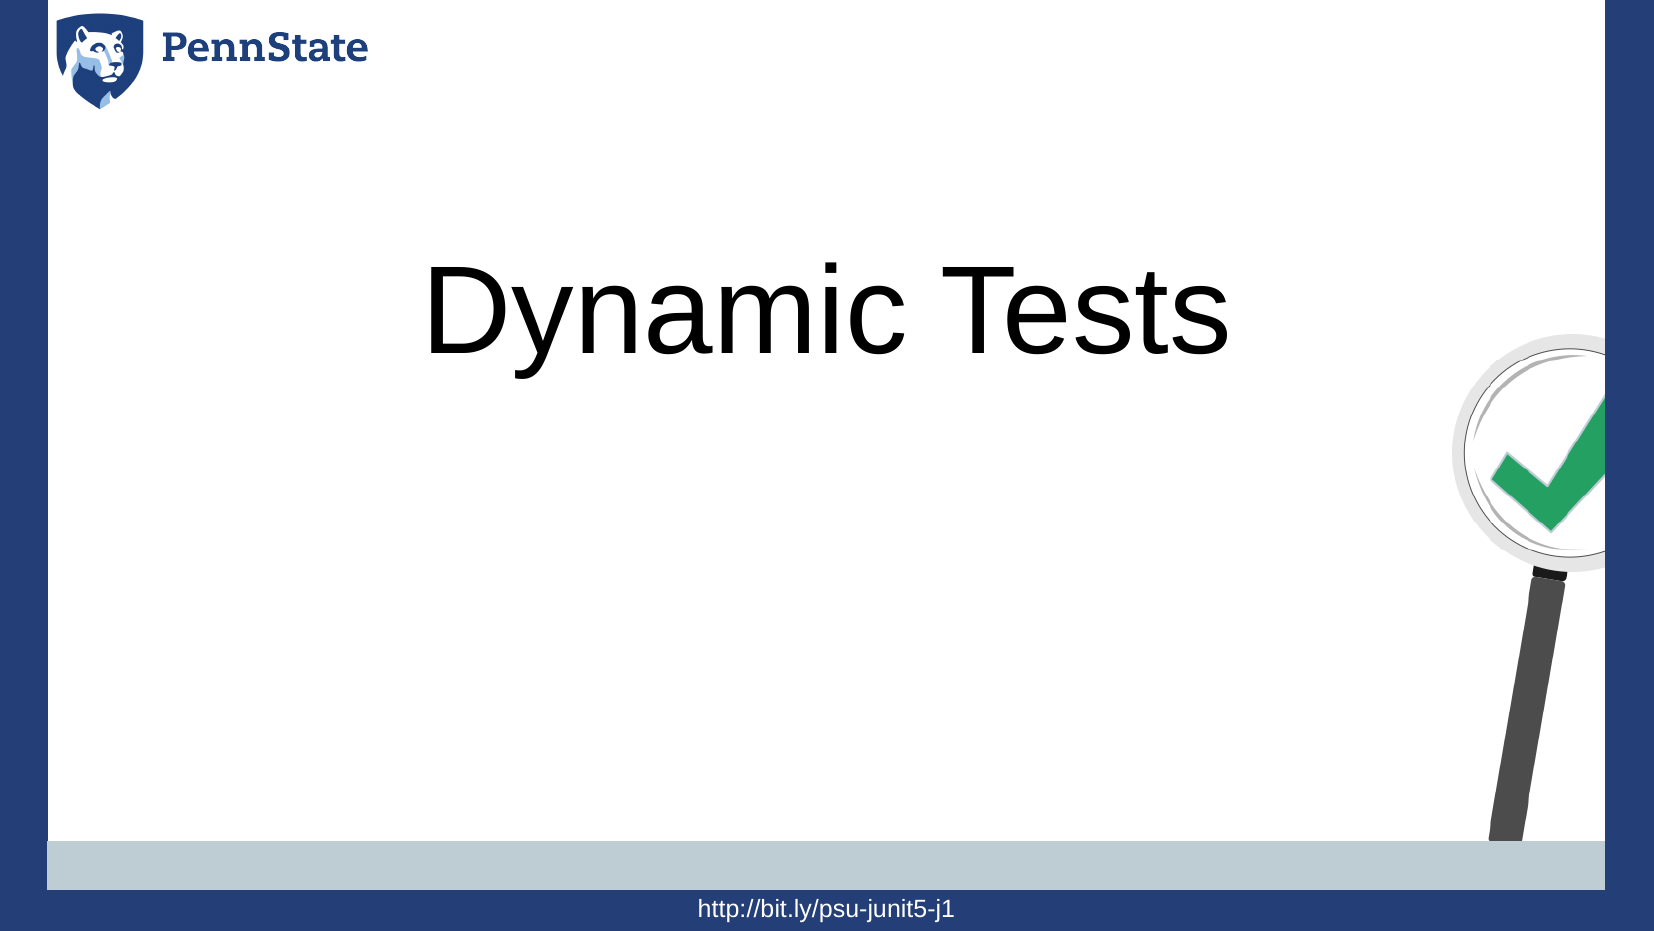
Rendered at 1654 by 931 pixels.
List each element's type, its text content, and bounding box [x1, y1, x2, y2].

picture [48, 0, 411, 152]
list Dynamic Tests [261, 240, 1393, 436]
picture [1452, 334, 1605, 841]
